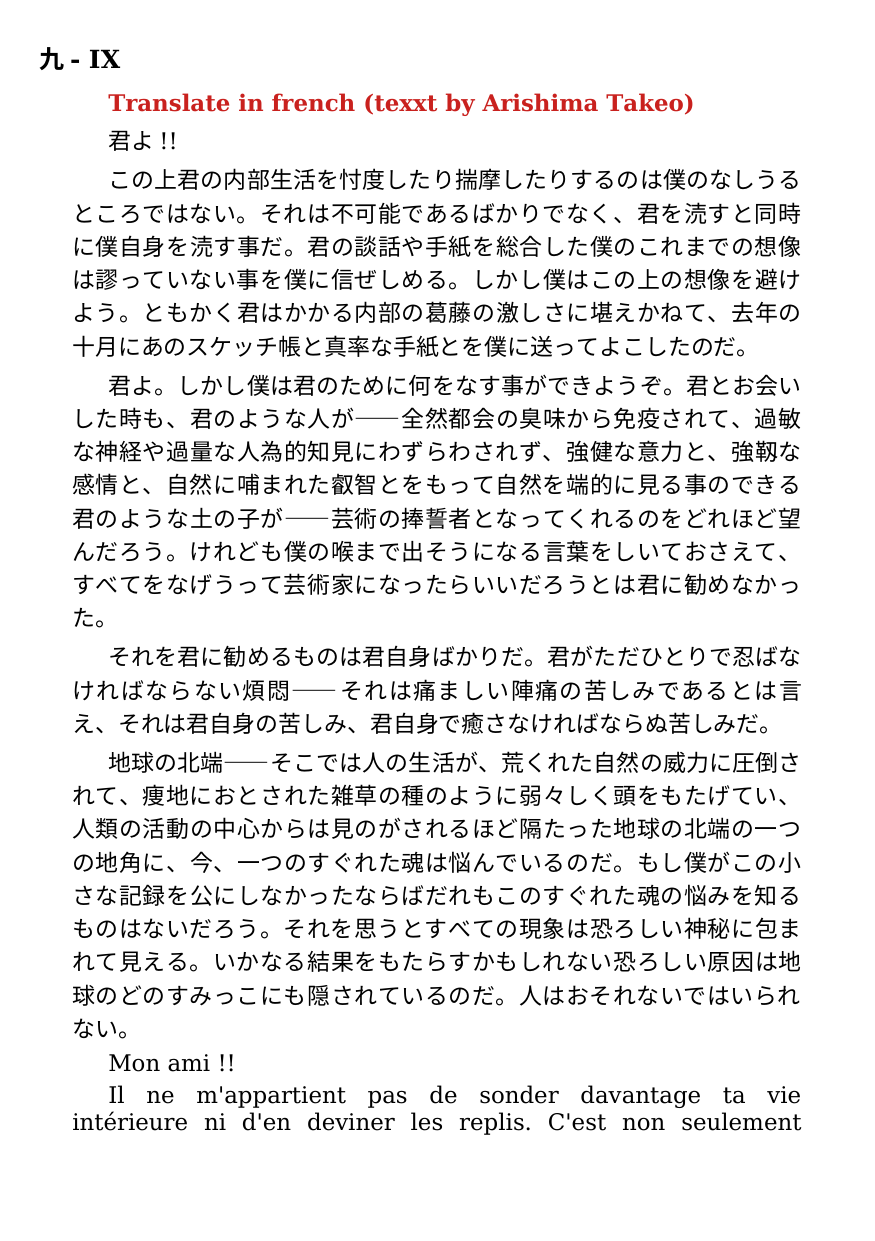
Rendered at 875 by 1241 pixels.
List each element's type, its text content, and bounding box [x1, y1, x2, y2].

text 君よ。しかし僕は君のために何をなす事ができようぞ。君とお会いした時も、君のような人が――全然都会の臭味から免疫されて、過敏な神経や過量な人為的知見にわずらわされず、強健な意力と、強靱な感情と、自然に哺まれた叡智とをもって自然を端的に見る事のできる君のような土の子が――芸術の捧誓者となってくれるのをどれほど望んだろう。けれども僕の喉まで出そうになる言葉をしいておさえて、すべてをなげうって芸術家になったらいいだろうとは君に勧めなかった。 [72, 367, 802, 633]
subtitle 九 - IX [36, 36, 838, 78]
text Translate in french (texxt by Arishima Takeo) [72, 90, 802, 117]
text Il ne m'appartient pas de sonder davantage ta vie intérieure ni d'en deviner les replis. C'est non seulement [72, 1082, 802, 1136]
text それを君に勧めるものは君自身ばかりだ。君がただひとりで忍ばなければならない煩悶――それは痛ましい陣痛の苦しみであるとは言え、それは君自身の苦しみ、君自身で癒さなければならぬ苦しみだ。 [72, 639, 802, 739]
text 地球の北端――そこでは人の生活が、荒くれた自然の威力に圧倒されて、痩地におとされた雑草の種のように弱々しく頭をもたげてい、人類の活動の中心からは見のがされるほど隔たった地球の北端の一つの地角に、今、一つのすぐれた魂は悩んでいるのだ。もし僕がこの小さな記録を公にしなかったならばだれもこのすぐれた魂の悩みを知るものはないだろう。それを思うとすべての現象は恐ろしい神秘に包まれて見える。いかなる結果をもたらすかもしれない恐ろしい原因は地球のどのすみっこにも隠されているのだ。人はおそれないではいられない。 [72, 745, 802, 1044]
text Mon ami !! [72, 1050, 802, 1077]
text 君よ !! [72, 123, 802, 156]
text この上君の内部生活を忖度したり揣摩したりするのは僕のなしうるところではない。それは不可能であるばかりでなく、君を涜すと同時に僕自身を涜す事だ。君の談話や手紙を総合した僕のこれまでの想像は謬っていない事を僕に信ぜしめる。しかし僕はこの上の想像を避けよう。ともかく君はかかる内部の葛藤の激しさに堪えかねて、去年の十月にあのスケッチ帳と真率な手紙とを僕に送ってよこしたのだ。 [72, 162, 802, 362]
